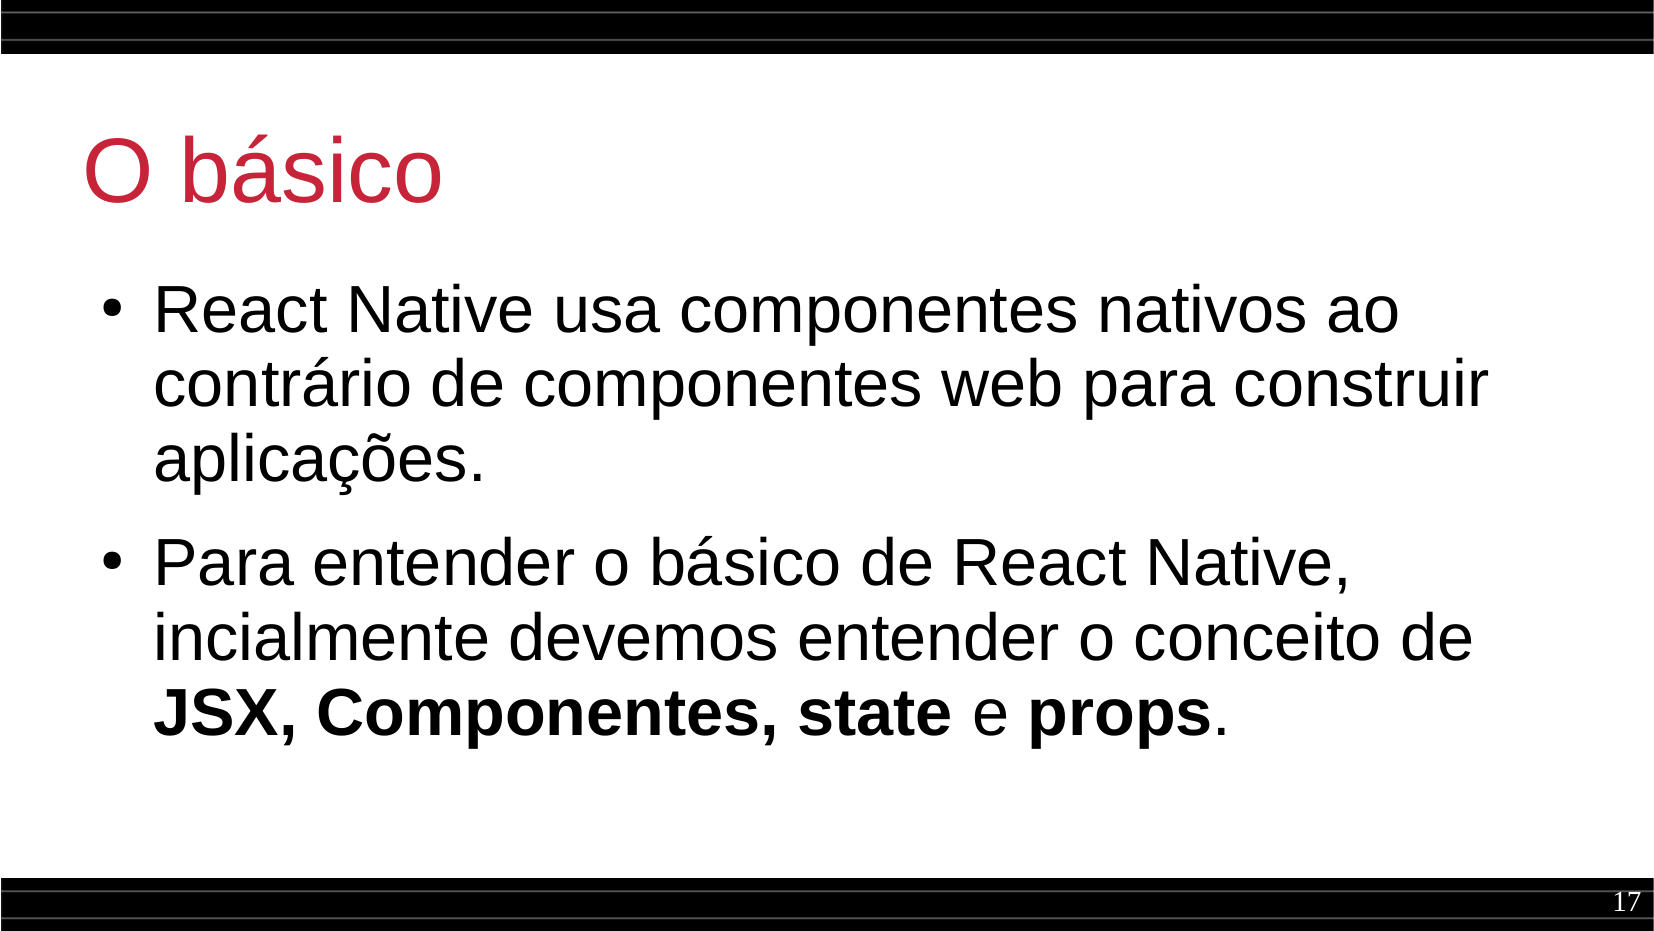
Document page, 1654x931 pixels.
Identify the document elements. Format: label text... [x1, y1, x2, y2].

list React Native usa componentes nativos ao contrário de componentes web para construir aplicações. Para entender o básico de React Native, incialmente devemos entender o conceito de JSX, Componentes, state e props. [82, 271, 1571, 758]
picture [1, 878, 1654, 931]
title O básico [82, 92, 1571, 249]
picture [1, 0, 1654, 54]
